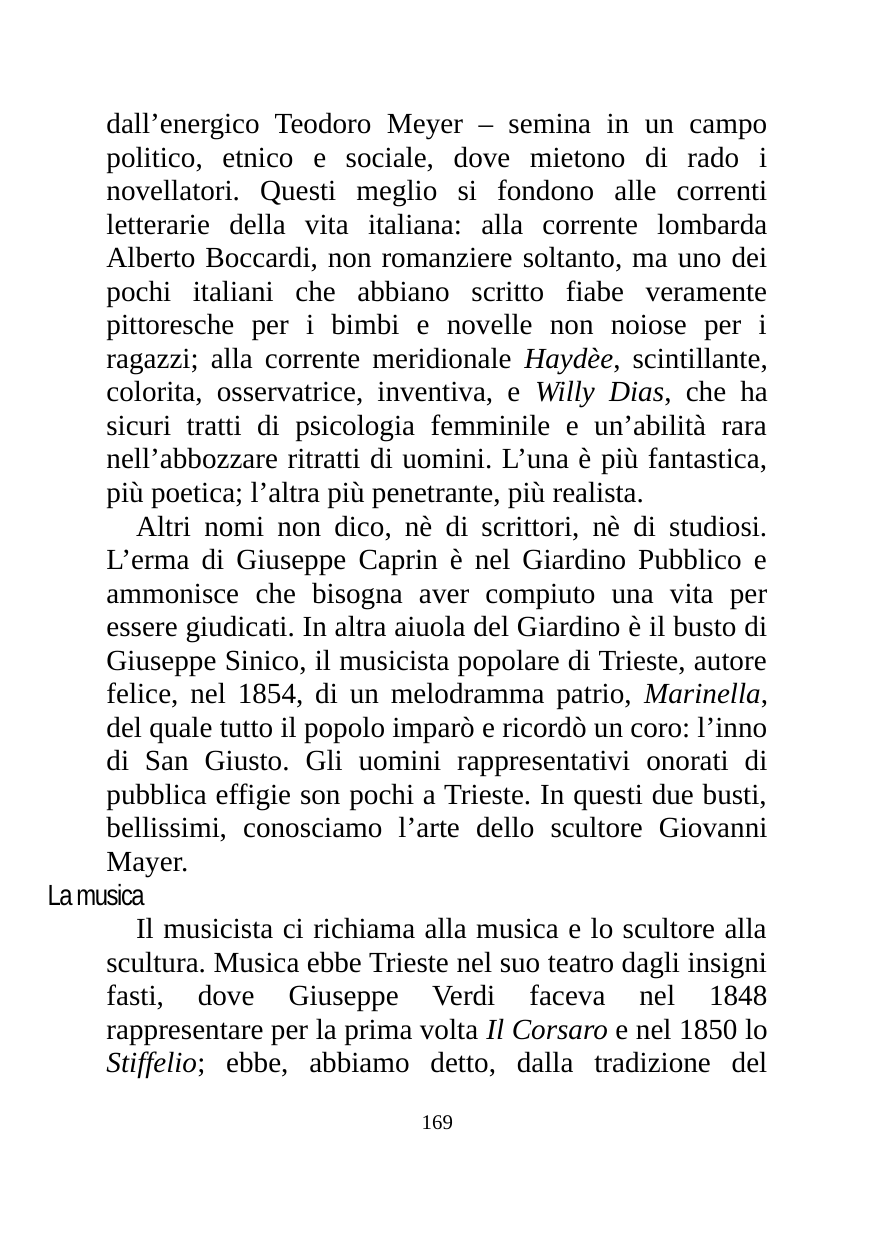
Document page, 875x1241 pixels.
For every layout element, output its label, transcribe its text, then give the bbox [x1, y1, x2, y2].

text Il musicista ci richiama alla musica e lo scultore alla scultura. Musica ebbe Trieste nel suo teatro dagli insigni fasti, dove Giuseppe Verdi faceva nel 1848 rappresentare per la prima volta Il Corsaro e nel 1850 lo Stiffelio; ebbe, abbiamo detto, dalla tradizione del [106, 911, 768, 1079]
text Altri nomi non dico, nè di scrittori, nè di studiosi. L’erma di Giuseppe Caprin è nel Giardino Pubblico e ammonisce che bisogna aver compiuto una vita per essere giudicati. In altra aiuola del Giardino è il busto di Giuseppe Sinico, il musicista popolare di Trieste, autore felice, nel 1854, di un melodramma patrio, Marinella, del quale tutto il popolo imparò e ricordò un coro: l’inno di San Giusto. Gli uomini rappresentativi onorati di pubblica effigie son pochi a Trieste. In questi due busti, bellissimi, conosciamo l’arte dello scultore Giovanni Mayer. [106, 509, 768, 878]
subtitle La musica [47, 878, 768, 911]
text dall’energico Teodoro Meyer – semina in un campo politico, etnico e sociale, dove mietono di rado i novellatori. Questi meglio si fondono alle correnti letterarie della vita italiana: alla corrente lombarda Alberto Boccardi, non romanziere soltanto, ma uno dei pochi italiani che abbiano scritto fiabe veramente pittoresche per i bimbi e novelle non noiose per i ragazzi; alla corrente meridionale Haydèe, scintillante, colorita, osservatrice, inventiva, e Willy Dias, che ha sicuri tratti di psicologia femminile e un’abilità rara nell’abbozzare ritratti di uomini. L’una è più fantastica, più poetica; l’altra più penetrante, più realista. [106, 106, 768, 509]
